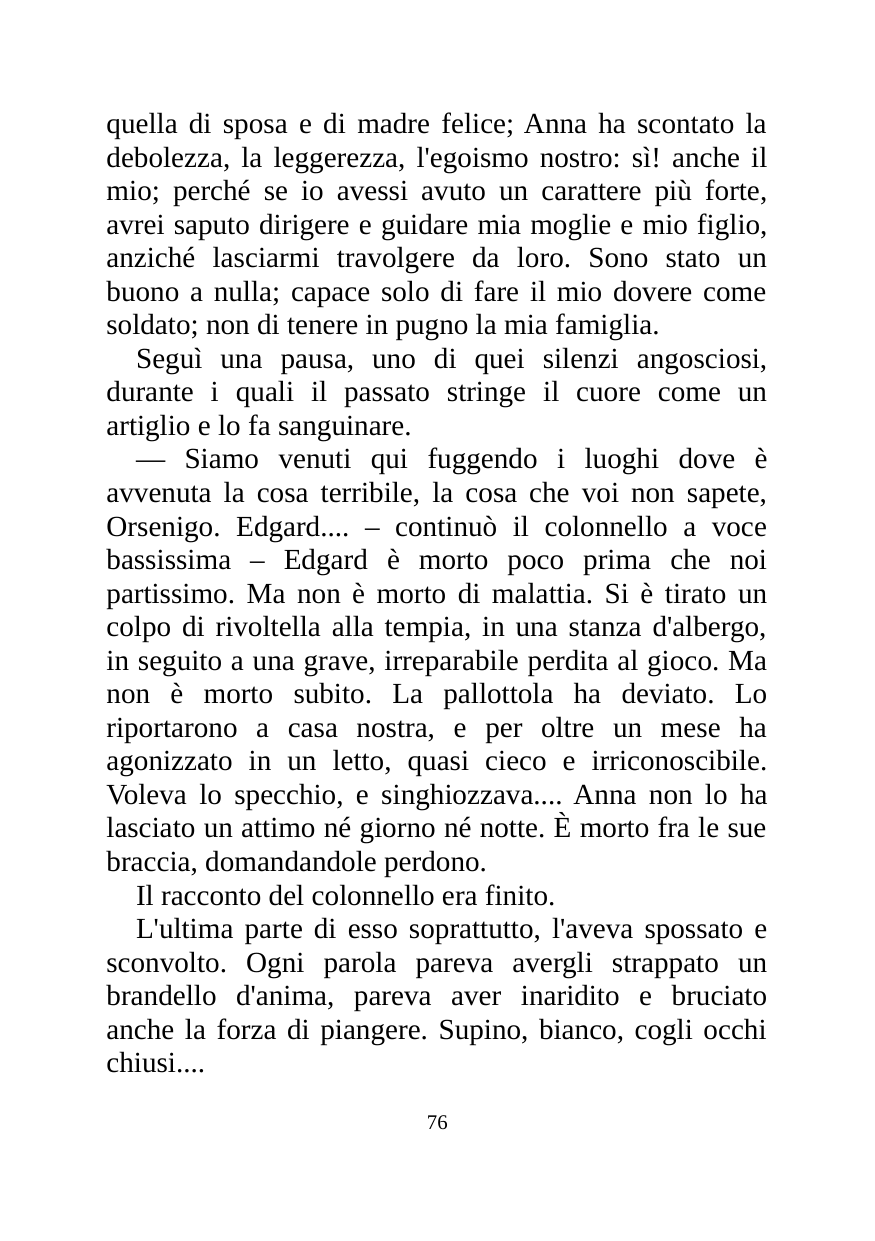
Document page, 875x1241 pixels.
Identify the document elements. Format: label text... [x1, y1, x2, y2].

text quella di sposa e di madre felice; Anna ha scontato la debolezza, la leggerezza, l'egoismo nostro: sì! anche il mio; perché se io avessi avuto un carattere più forte, avrei saputo dirigere e guidare mia moglie e mio figlio, anziché lasciarmi travolgere da loro. Sono stato un buono a nulla; capace solo di fare il mio dovere come soldato; non di tenere in pugno la mia famiglia. [106, 106, 768, 341]
text Il racconto del colonnello era finito. [106, 878, 768, 911]
text Seguì una pausa, uno di quei silenzi angosciosi, durante i quali il passato stringe il cuore come un artiglio e lo fa sanguinare. [106, 341, 768, 442]
text — Siamo venuti qui fuggendo i luoghi dove è avvenuta la cosa terribile, la cosa che voi non sapete, Orsenigo. Edgard.... – continuò il colonnello a voce bassissima – Edgard è morto poco prima che noi partissimo. Ma non è morto di malattia. Si è tirato un colpo di rivoltella alla tempia, in una stanza d'albergo, in seguito a una grave, irreparabile perdita al gioco. Ma non è morto subito. La pallottola ha deviato. Lo riportarono a casa nostra, e per oltre un mese ha agonizzato in un letto, quasi cieco e irriconoscibile. Voleva lo specchio, e singhiozzava.... Anna non lo ha lasciato un attimo né giorno né notte. È morto fra le sue braccia, domandandole perdono. [106, 442, 768, 878]
text L'ultima parte di esso soprattutto, l'aveva spossato e sconvolto. Ogni parola pareva avergli strappato un brandello d'anima, pareva aver inaridito e bruciato anche la forza di piangere. Supino, bianco, cogli occhi chiusi.... [106, 911, 768, 1079]
